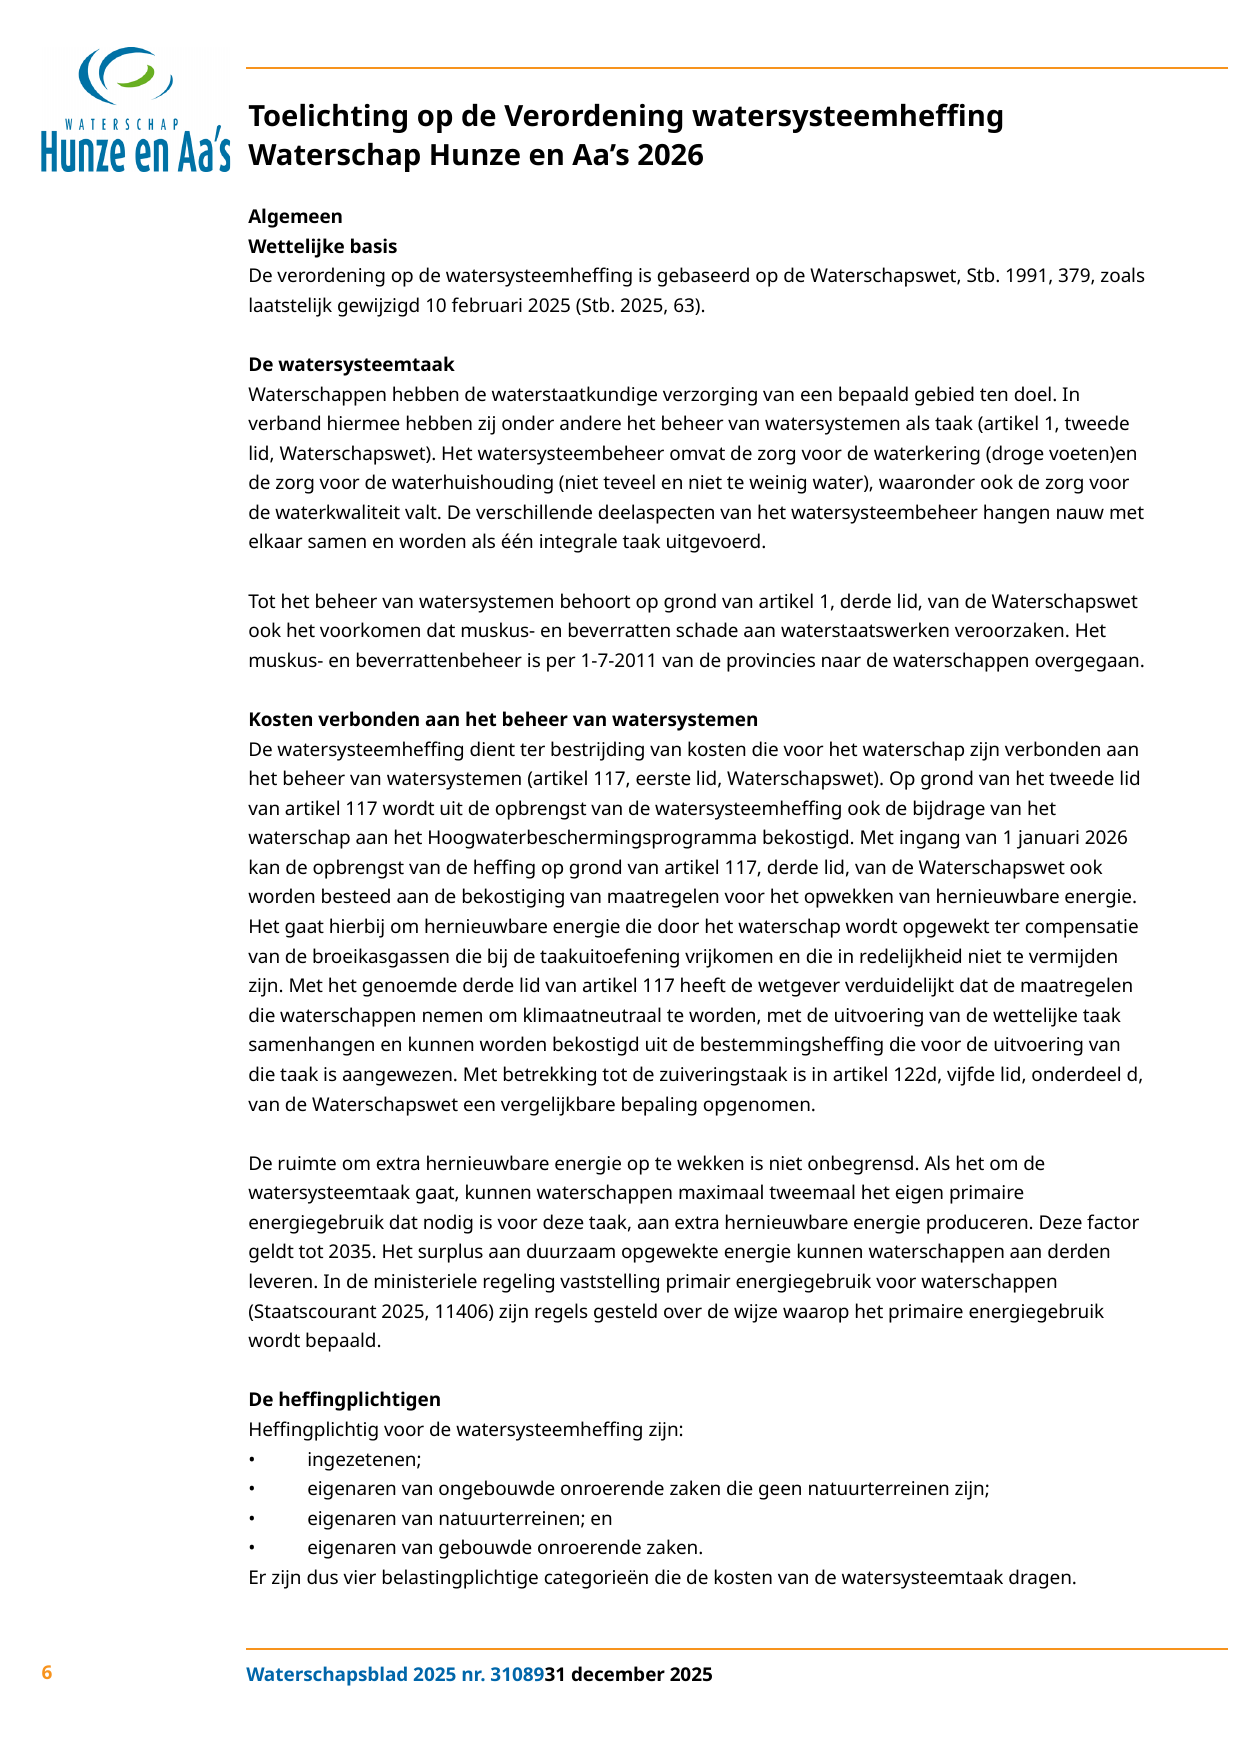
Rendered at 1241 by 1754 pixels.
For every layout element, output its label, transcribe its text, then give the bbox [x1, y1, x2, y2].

text Algemeen [248, 203, 1152, 229]
text Kosten verbonden aan het beheer van watersystemen [248, 706, 1152, 732]
text Tot het beheer van watersystemen behoort op grond van artikel 1, derde lid, van de Waterschapswet ook het voorkomen dat muskus- en beverratten schade aan waterstaatswerken veroorzaken. Het muskus- en beverrattenbeheer is per 1-7-2011 van de provincies naar de waterschappen overgegaan. [248, 588, 1152, 673]
picture [41, 47, 231, 172]
text Waterschappen hebben de waterstaatkundige verzorging van een bepaald gebied ten doel. In verband hiermee hebben zij onder andere het beheer van watersystemen als taak (artikel 1, tweede lid, Waterschapswet). Het watersysteembeheer omvat de zorg voor de waterkering (droge voeten)en de zorg voor de waterhuishouding (niet teveel en niet te weinig water), waaronder ook de zorg voor de waterkwaliteit valt. De verschillende deelaspecten van het watersysteembeheer hangen nauw met elkaar samen en worden als één integrale taak uitgevoerd. [248, 381, 1152, 554]
list eigenaren van gebouwde onroerende zaken. [248, 1534, 1152, 1560]
text De ruimte om extra hernieuwbare energie op te wekken is niet onbegrensd. Als het om de watersysteemtaak gaat, kunnen waterschappen maximaal tweemaal het eigen primaire energiegebruik dat nodig is voor deze taak, aan extra hernieuwbare energie produceren. Deze factor geldt tot 2035. Het surplus aan duurzaam opgewekte energie kunnen waterschappen aan derden leveren. In de ministeriele regeling vaststelling primair energiegebruik voor waterschappen (Staatscourant 2025, 11406) zijn regels gesteld over de wijze waarop het primaire energiegebruik wordt bepaald. [248, 1150, 1152, 1353]
list eigenaren van ongebouwde onroerende zaken die geen natuurterreinen zijn; [248, 1475, 1152, 1501]
list ingezetenen; [248, 1446, 1152, 1472]
picture [47, 154, 51, 172]
text Er zijn dus vier belastingplichtige categorieën die de kosten van de watersysteemtaak dragen. [248, 1564, 1152, 1590]
text De watersysteemheffing dient ter bestrijding van kosten die voor het waterschap zijn verbonden aan het beheer van watersystemen (artikel 117, eerste lid, Waterschapswet). Op grond van het tweede lid van artikel 117 wordt uit de opbrengst van de watersysteemheffing ook de bijdrage van het waterschap aan het Hoogwaterbeschermingsprogramma bekostigd. Met ingang van 1 januari 2026 kan de opbrengst van de heffing op grond van artikel 117, derde lid, van de Waterschapswet ook worden besteed aan de bekostiging van maatregelen voor het opwekken van hernieuwbare energie. Het gaat hierbij om hernieuwbare energie die door het waterschap wordt opgewekt ter compensatie van de broeikasgassen die bij de taakuitoefening vrijkomen en die in redelijkheid niet te vermijden zijn. Met het genoemde derde lid van artikel 117 heeft de wetgever verduidelijkt dat de maatregelen die waterschappen nemen om klimaatneutraal te worden, met de uitvoering van de wettelijke taak samenhangen en kunnen worden bekostigd uit de bestemmingsheffing die voor de uitvoering van die taak is aangewezen. Met betrekking tot de zuiveringstaak is in artikel 122d, vijfde lid, onderdeel d, van de Waterschapswet een vergelijkbare bepaling opgenomen. [248, 736, 1152, 1117]
text Toelichting op de Verordening watersysteemheffing Waterschap Hunze en Aa’s 2026 [248, 95, 1152, 174]
text De heffingplichtigen [248, 1387, 1152, 1412]
text De verordening op de watersysteemheffing is gebaseerd op de Waterschapswet, Stb. 1991, 379, zoals laatstelijk gewijzigd 10 februari 2025 (Stb. 2025, 63). [248, 262, 1152, 318]
text Heffingplichtig voor de watersysteemheffing zijn: [248, 1416, 1152, 1442]
list eigenaren van natuurterreinen; en [248, 1505, 1152, 1531]
text De watersysteemtaak [248, 351, 1152, 377]
picture [183, 163, 191, 172]
text Wettelijke basis [248, 233, 1152, 259]
picture [226, 145, 231, 156]
